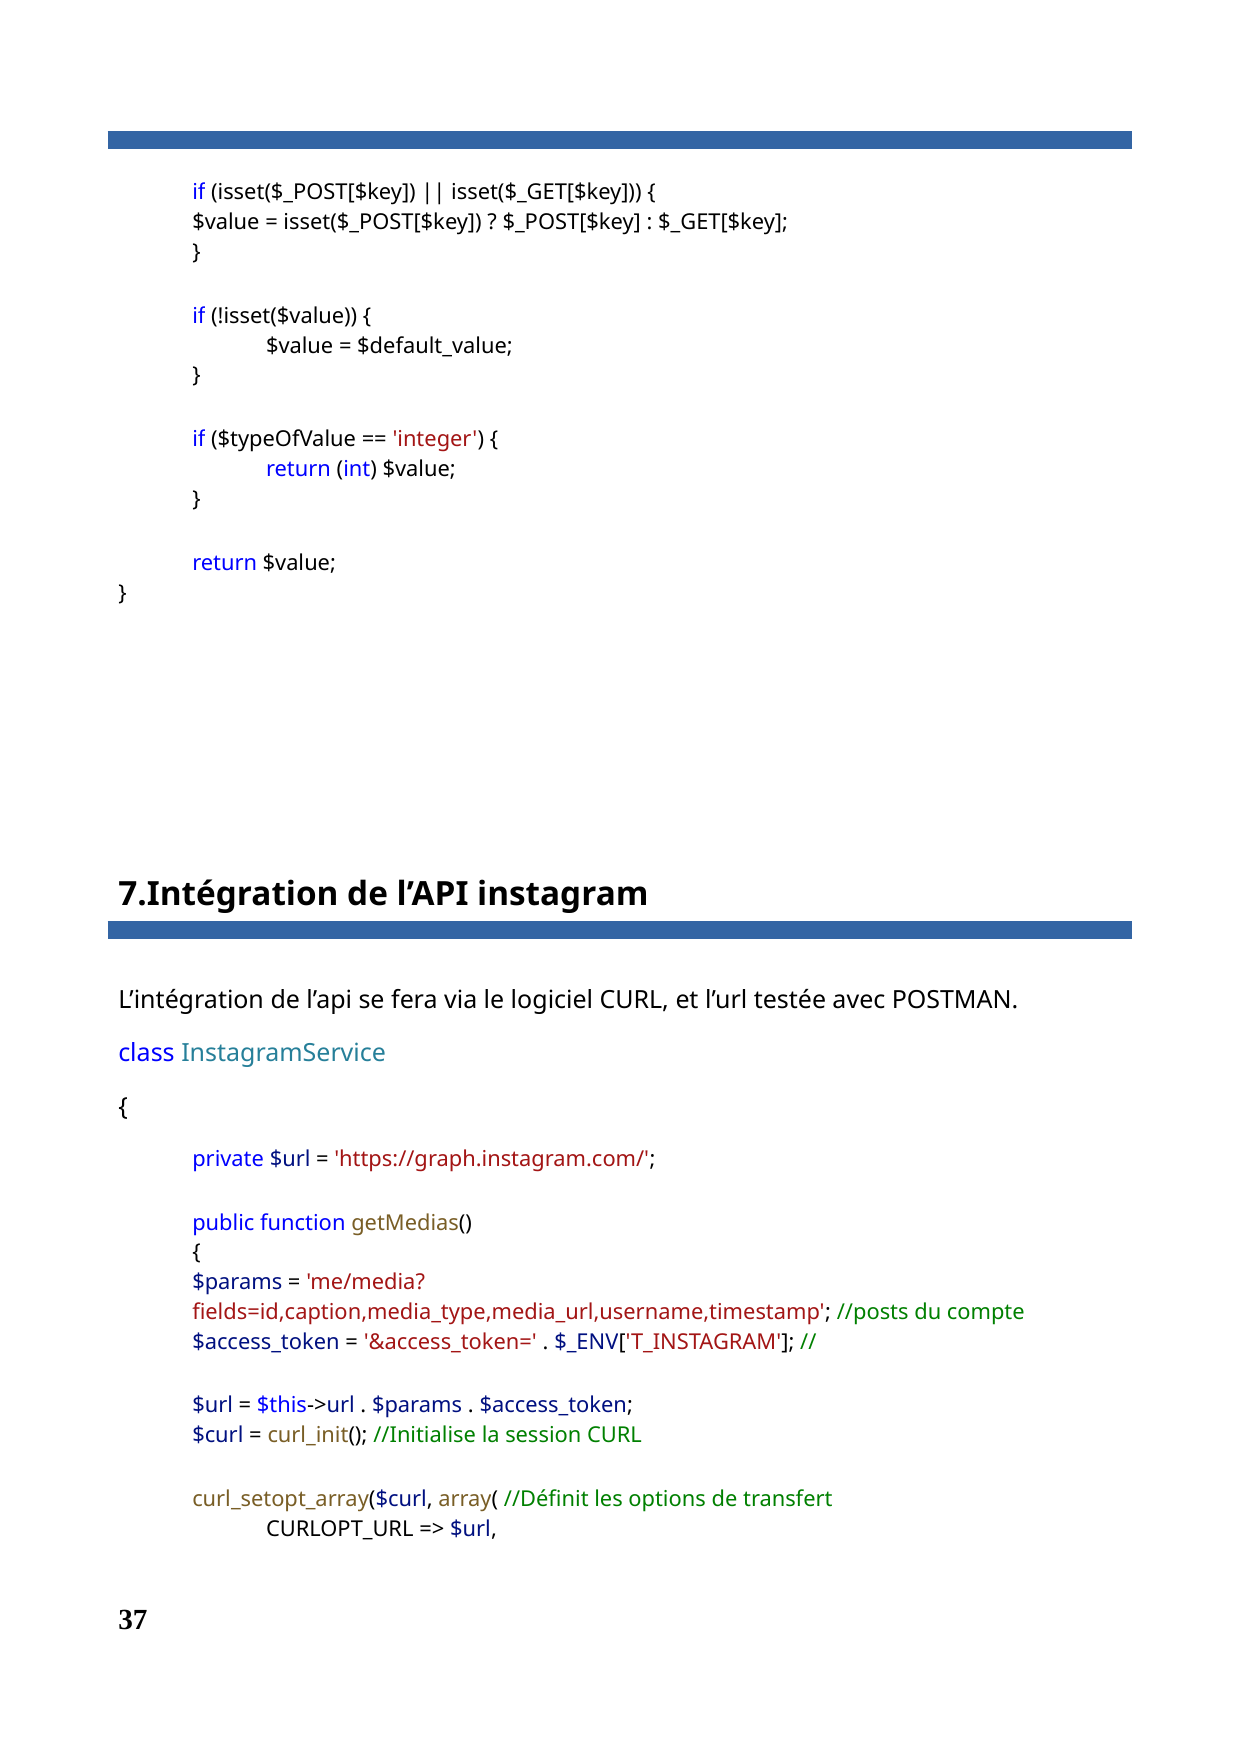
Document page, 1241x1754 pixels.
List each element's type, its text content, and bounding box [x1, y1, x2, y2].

text $value = $default_value; [118, 329, 1122, 359]
text if ($typeOfValue == 'integer') { [118, 423, 1122, 453]
text private $url = 'https://graph.instagram.com/'; [118, 1143, 1122, 1172]
text { [118, 1089, 1122, 1123]
text public function getMedias() [118, 1206, 1122, 1236]
text CURLOPT_URL => $url, [118, 1513, 1122, 1543]
text return $value; [118, 547, 1122, 576]
text } [118, 359, 1122, 389]
text $curl = curl_init(); //Initialise la session CURL [118, 1419, 1122, 1449]
text } [118, 483, 1122, 513]
text $params = 'me/media? fields=id,caption,media_type,media_url,username,timestamp'; //posts du compte $access_token = '&access_token=' . $_ENV['T_INSTAGRAM']; // [118, 1266, 1122, 1355]
text { [118, 1236, 1122, 1266]
text } [118, 576, 1122, 606]
text if (isset($_POST[$key]) || isset($_GET[$key])) { [118, 176, 1122, 206]
text L’intégration de l’api se fera via le logiciel CURL, et l’url testée avec POSTMAN. [118, 981, 1122, 1015]
subtitle 7.Intégration de l’API instagram [118, 870, 1122, 915]
text curl_setopt_array($curl, array( //Définit les options de transfert [118, 1483, 1122, 1513]
text class InstagramService [118, 1035, 1122, 1069]
text if (!isset($value)) { [118, 300, 1122, 329]
text return (int) $value; [118, 453, 1122, 483]
text $value = isset($_POST[$key]) ? $_POST[$key] : $_GET[$key]; [118, 206, 1122, 236]
text $url = $this->url . $params . $access_token; [118, 1389, 1122, 1419]
text } [118, 236, 1122, 266]
